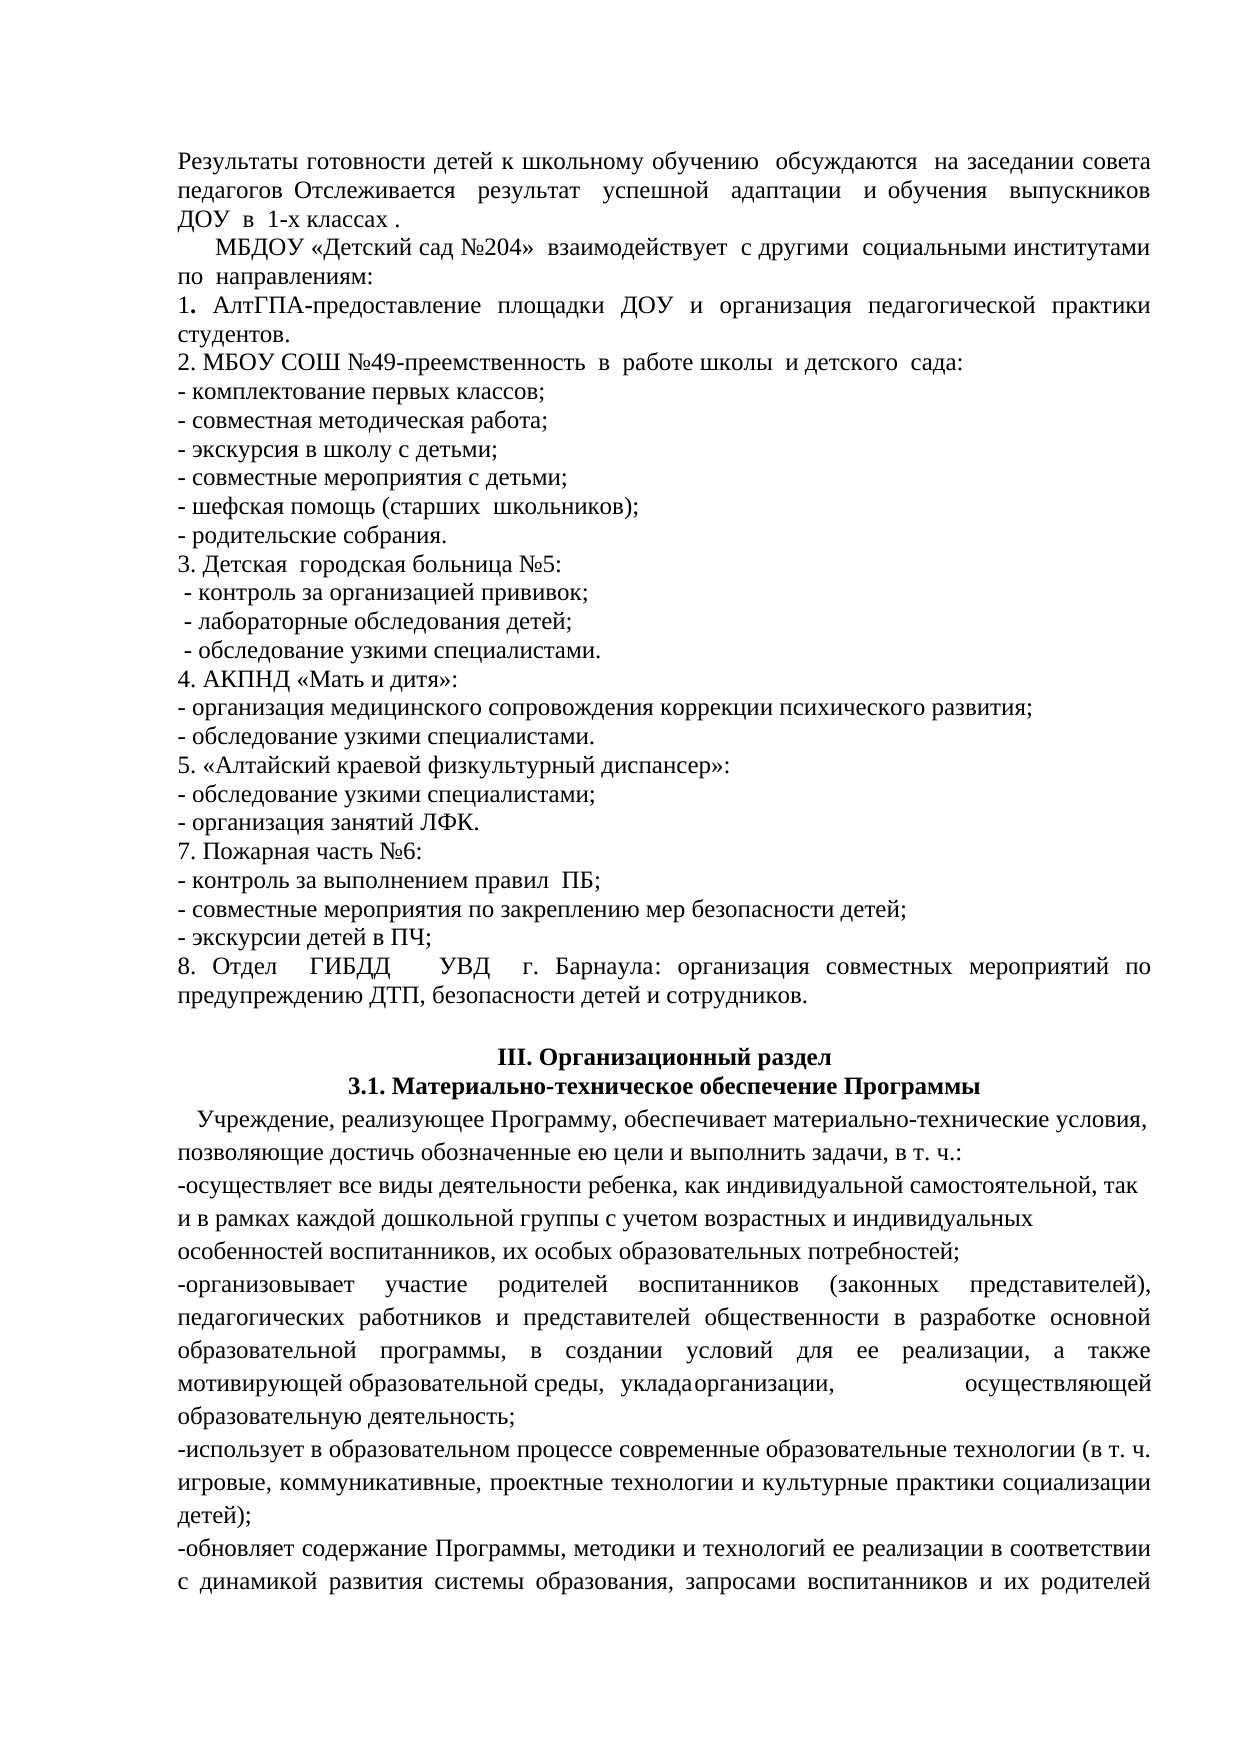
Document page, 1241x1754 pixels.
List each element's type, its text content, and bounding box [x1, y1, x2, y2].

text - обследование узкими специалистами. [158, 635, 1152, 664]
text - комплектование первых классов; [177, 376, 1152, 405]
text -организовывает участие родителей воспитанников (законных представителей), педагогических работников и представителей общественности в разработке основной образовательной программы, в создании условий для ее реализации, а также мотивирующей образовательной среды, уклада организации, осуществляющей образовательную деятельность; [177, 1269, 1152, 1430]
text - экскурсии детей в ПЧ; [177, 922, 1152, 951]
text - обследование узкими специалистами. [177, 721, 1152, 750]
text 1. АлтГПА-предоставление площадки ДОУ и организация педагогической практики студентов. [177, 290, 1152, 347]
text МБДОУ «Детский сад №204» взаимодействует с другими социальными институтами по направлениям: [177, 232, 1152, 290]
text -использует в образовательном процессе современные образовательные технологии (в т. ч. игровые, коммуникативные, проектные технологии и культурные практики социализации детей); [177, 1434, 1152, 1529]
text - контроль за выполнением правил ПБ; [177, 865, 1152, 894]
text 3.1. Материально-техническое обеспечение Программы [177, 1071, 1152, 1100]
text 2. МБОУ СОШ №49-преемственность в работе школы и детского сада: [177, 347, 1152, 376]
text - обследование узкими специалистами; [177, 779, 1152, 807]
text 7. Пожарная часть №6: [177, 836, 1152, 865]
text - контроль за организацией прививок; [158, 577, 1152, 606]
text - организация занятий ЛФК. [177, 807, 1152, 836]
text - родительские собрания. [177, 520, 1152, 549]
text 4. АКПНД «Мать и дитя»: [177, 664, 1152, 692]
text - шефская помощь (старших школьников); [177, 491, 1152, 520]
text 8. Отдел ГИБДД УВД г. Барнаула: организация совместных мероприятий по предупреждению ДТП, безопасности детей и сотрудников. [177, 951, 1152, 1009]
text - совместные мероприятия по закреплению мер безопасности детей; [177, 894, 1152, 922]
text Учреждение, реализующее Программу, обеспечивает материально-технические условия, позволяющие достичь обозначенные ею цели и выполнить задачи, в т. ч.: [177, 1104, 1152, 1166]
text - лабораторные обследования детей; [158, 606, 1152, 635]
text III. Организационный раздел [177, 1042, 1152, 1071]
text - совместная методическая работа; [177, 405, 1152, 434]
text 5. «Алтайский краевой физкультурный диспансер»: [177, 750, 1152, 779]
text - организация медицинского сопровождения коррекции психического развития; [177, 692, 1152, 721]
text -осуществляет все виды деятельности ребенка, как индивидуальной самостоятельной, так и в рамках каждой дошкольной группы с учетом возрастных и индивидуальных особенностей воспитанников, их особых образовательных потребностей; [177, 1170, 1152, 1265]
text - экскурсия в школу с детьми; [177, 434, 1152, 462]
text Результаты готовности детей к школьному обучению обсуждаются на заседании совета педагогов Отслеживается результат успешной адаптации и обучения выпускников ДОУ в 1-х классах . [177, 146, 1152, 232]
text 3. Детская городская больница №5: [177, 549, 1152, 577]
text -обновляет содержание Программы, методики и технологий ее реализации в соответствии с динамикой развития системы образования, запросами воспитанников и их родителей [177, 1533, 1152, 1595]
text - совместные мероприятия с детьми; [177, 462, 1152, 491]
